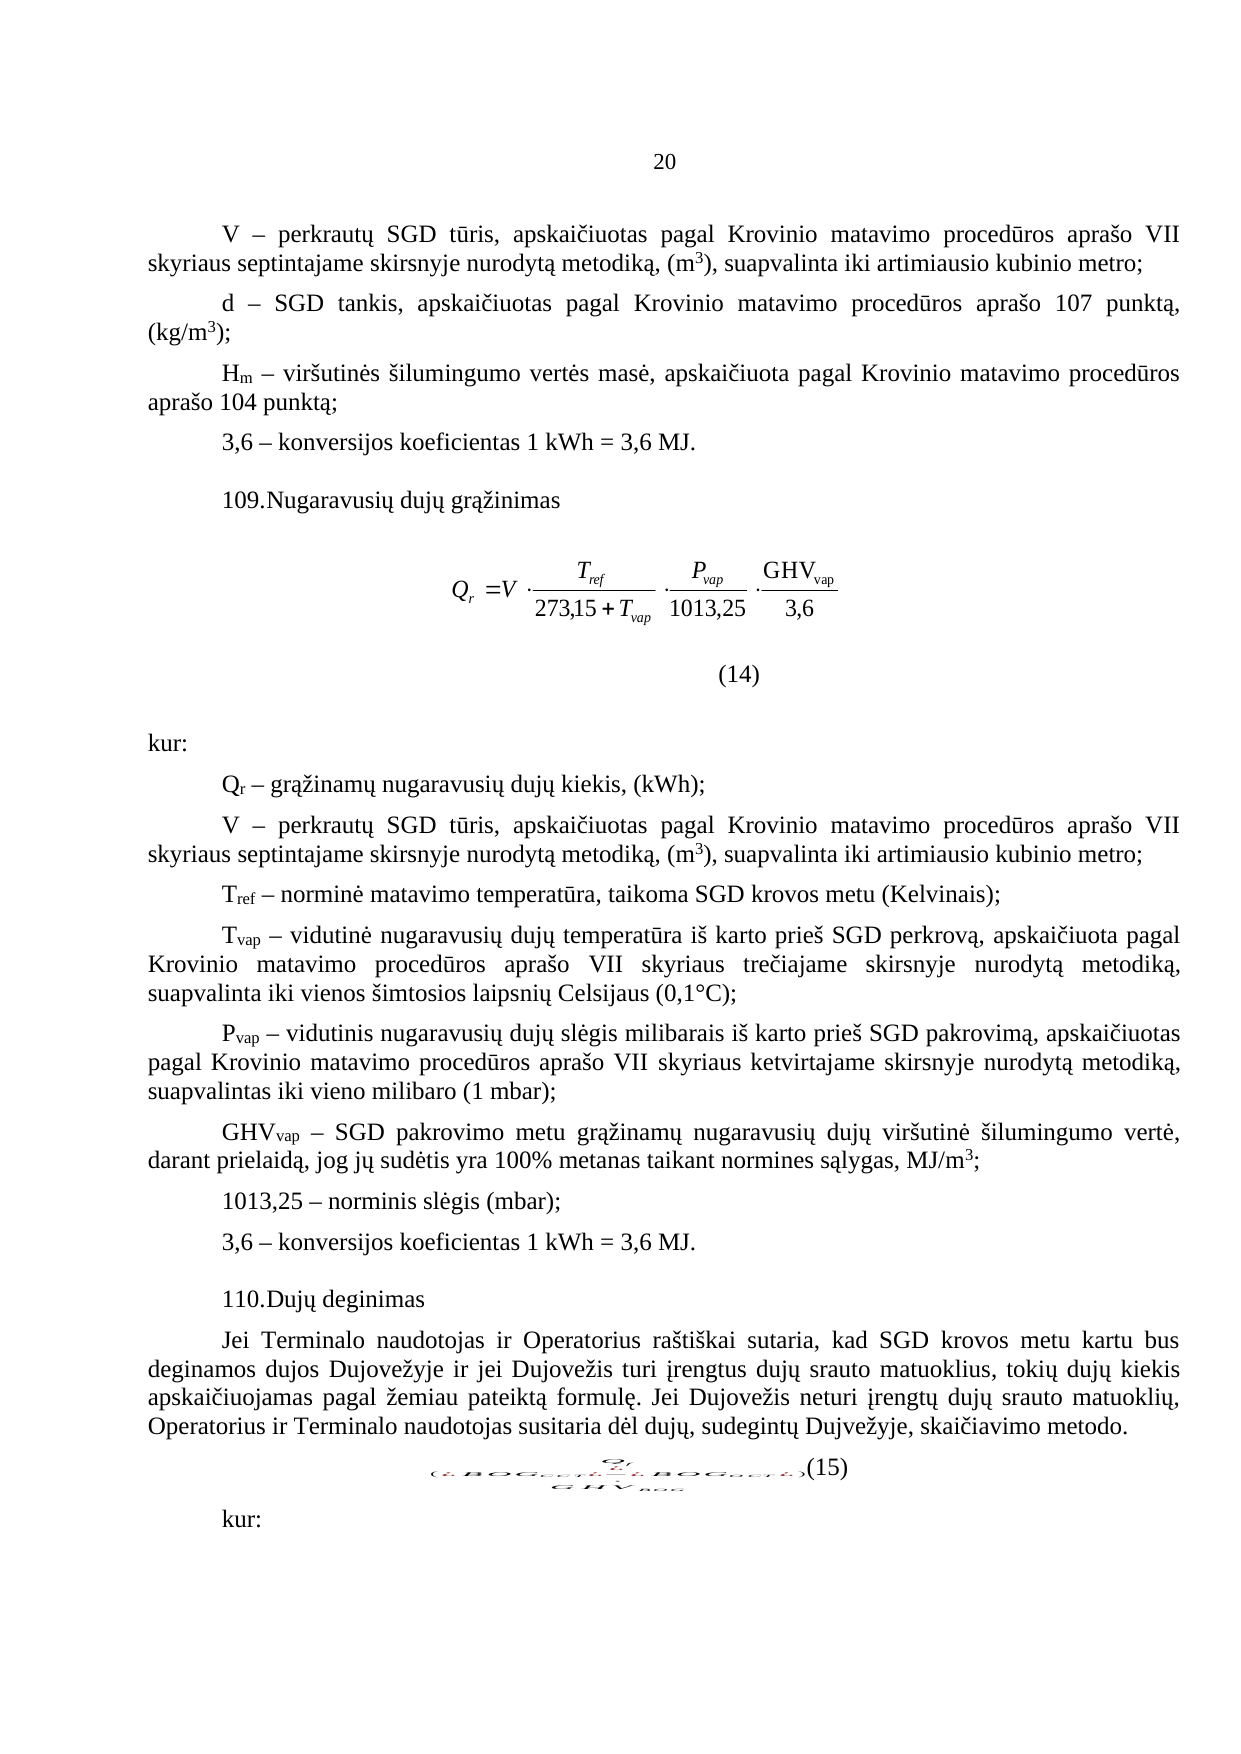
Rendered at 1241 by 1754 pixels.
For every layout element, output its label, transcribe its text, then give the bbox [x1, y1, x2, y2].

text Tref – norminė matavimo temperatūra, taikoma SGD krovos metu (Kelvinais); [148, 879, 1181, 908]
text d – SGD tankis, apskaičiuotas pagal Krovinio matavimo procedūros aprašo 107 punktą, (kg/m3); [148, 288, 1181, 346]
text GHVvap – SGD pakrovimo metu grąžinamų nugaravusių dujų viršutinė šilumingumo vertė, darant prielaidą, jog jų sudėtis yra 100% metanas taikant normines sąlygas, MJ/m3; [148, 1117, 1181, 1174]
text V – perkrautų SGD tūris, apskaičiuotas pagal Krovinio matavimo procedūros aprašo VII skyriaus septintajame skirsnyje nurodytą metodiką, (m3), suapvalinta iki artimiausio kubinio metro; [148, 810, 1181, 867]
text kur: [148, 1504, 1181, 1532]
text V – perkrautų SGD tūris, apskaičiuotas pagal Krovinio matavimo procedūros aprašo VII skyriaus septintajame skirsnyje nurodytą metodiką, (m3), suapvalinta iki artimiausio kubinio metro; [148, 219, 1181, 276]
text 3,6 – konversijos koeficientas 1 kWh = 3,6 MJ. [148, 1227, 1181, 1256]
text Qr – grąžinamų nugaravusių dujų kiekis, (kWh); [148, 769, 1181, 798]
text Tvap – vidutinė nugaravusių dujų temperatūra iš karto prieš SGD perkrovą, apskaičiuota pagal Krovinio matavimo procedūros aprašo VII skyriaus trečiajame skirsnyje nurodytą metodiką, suapvalinta iki vienos šimtosios laipsnių Celsijaus (0,1°C); [148, 920, 1181, 1006]
text 1013,25 – norminis slėgis (mbar); [148, 1186, 1181, 1215]
text Hm – viršutinės šilumingumo vertės masė, apskaičiuota pagal Krovinio matavimo procedūros aprašo 104 punktą; [148, 358, 1181, 415]
text (15) [283, 1452, 1181, 1492]
text kur: [148, 728, 1181, 757]
text 109. Nugaravusių dujų grąžinimas [148, 485, 1181, 513]
text 3,6 – konversijos koeficientas 1 kWh = 3,6 MJ. [148, 427, 1181, 456]
text 110. Dujų deginimas [148, 1284, 1181, 1313]
text (14) [553, 659, 1181, 688]
text Jei Terminalo naudotojas ir Operatorius raštiškai sutaria, kad SGD krovos metu kartu bus deginamos dujos Dujovežyje ir jei Dujovežis turi įrengtus dujų srauto matuoklius, tokių dujų kiekis apskaičiuojamas pagal žemiau pateiktą formulę. Jei Dujovežis neturi įrengtų dujų srauto matuoklių, Operatorius ir Terminalo naudotojas susitaria dėl dujų, sudegintų Dujvežyje, skaičiavimo metodo. [148, 1325, 1181, 1440]
text Pvap – vidutinis nugaravusių dujų slėgis milibarais iš karto prieš SGD pakrovimą, apskaičiuotas pagal Krovinio matavimo procedūros aprašo VII skyriaus ketvirtajame skirsnyje nurodytą metodiką, suapvalintas iki vieno milibaro (1 mbar); [148, 1018, 1181, 1104]
